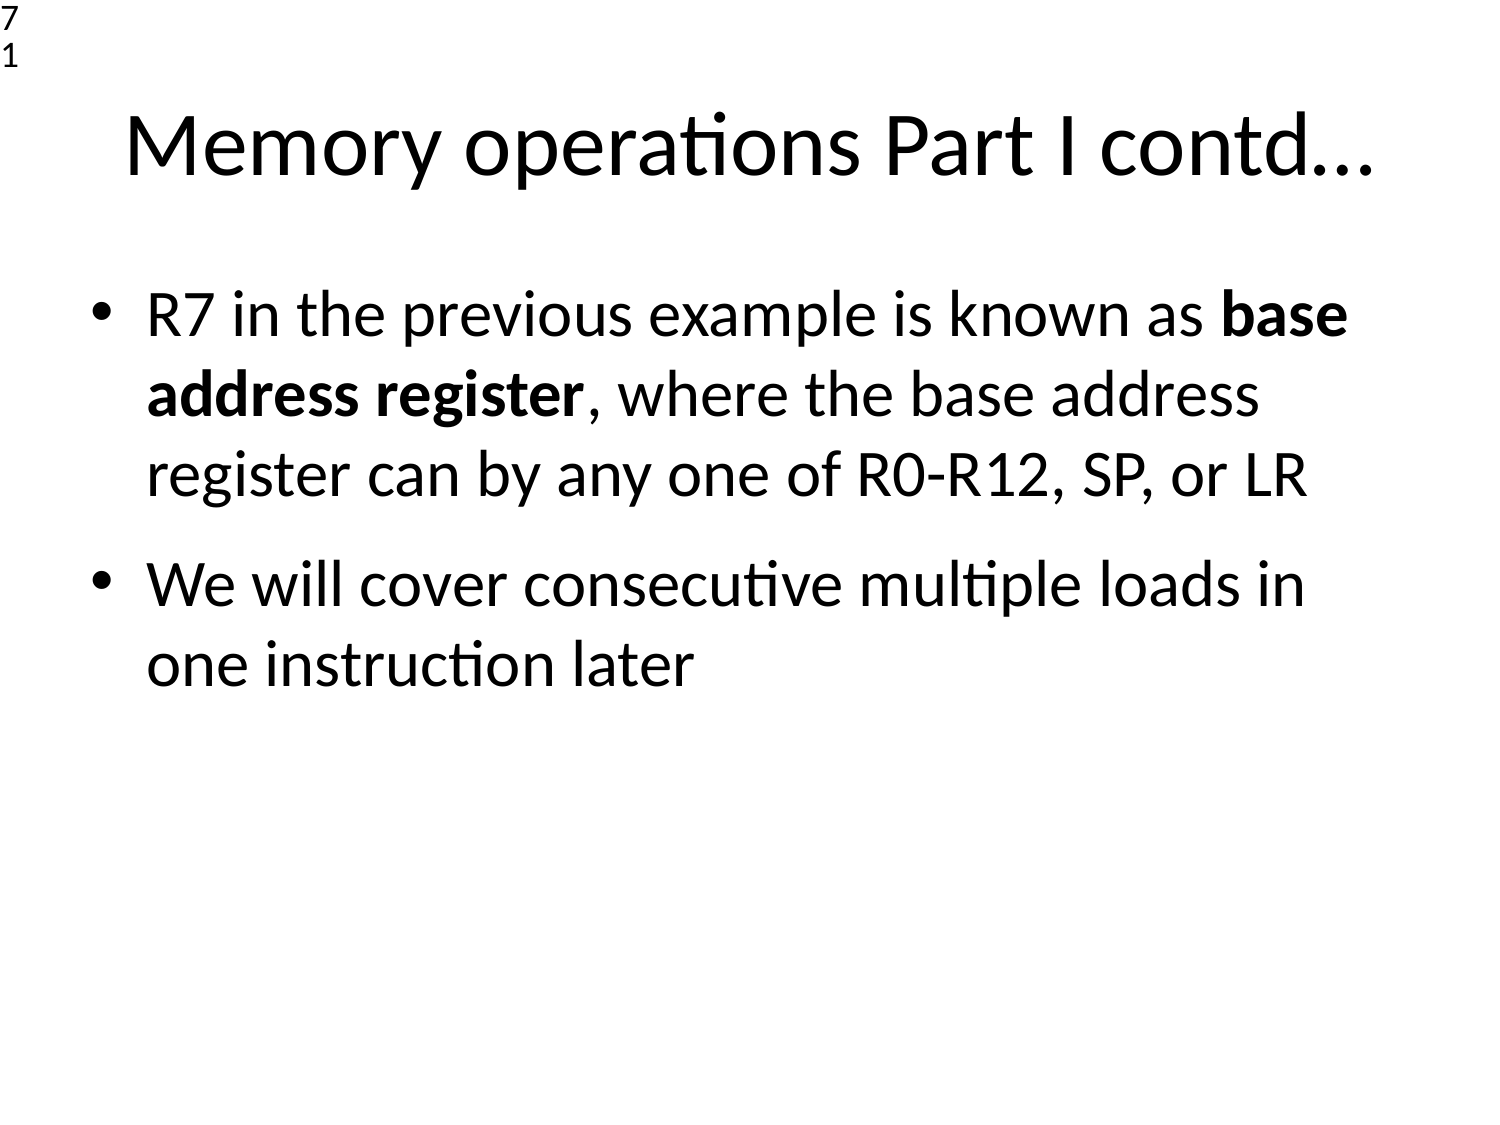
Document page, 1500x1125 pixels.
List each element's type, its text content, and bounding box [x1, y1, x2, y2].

list R7 in the previous example is known as base address register, where the base address register can by any one of R0-R12, SP, or LR We will cover consecutive multiple loads in one instruction later [75, 262, 1425, 1005]
title Memory operations Part I contd… [75, 45, 1425, 233]
